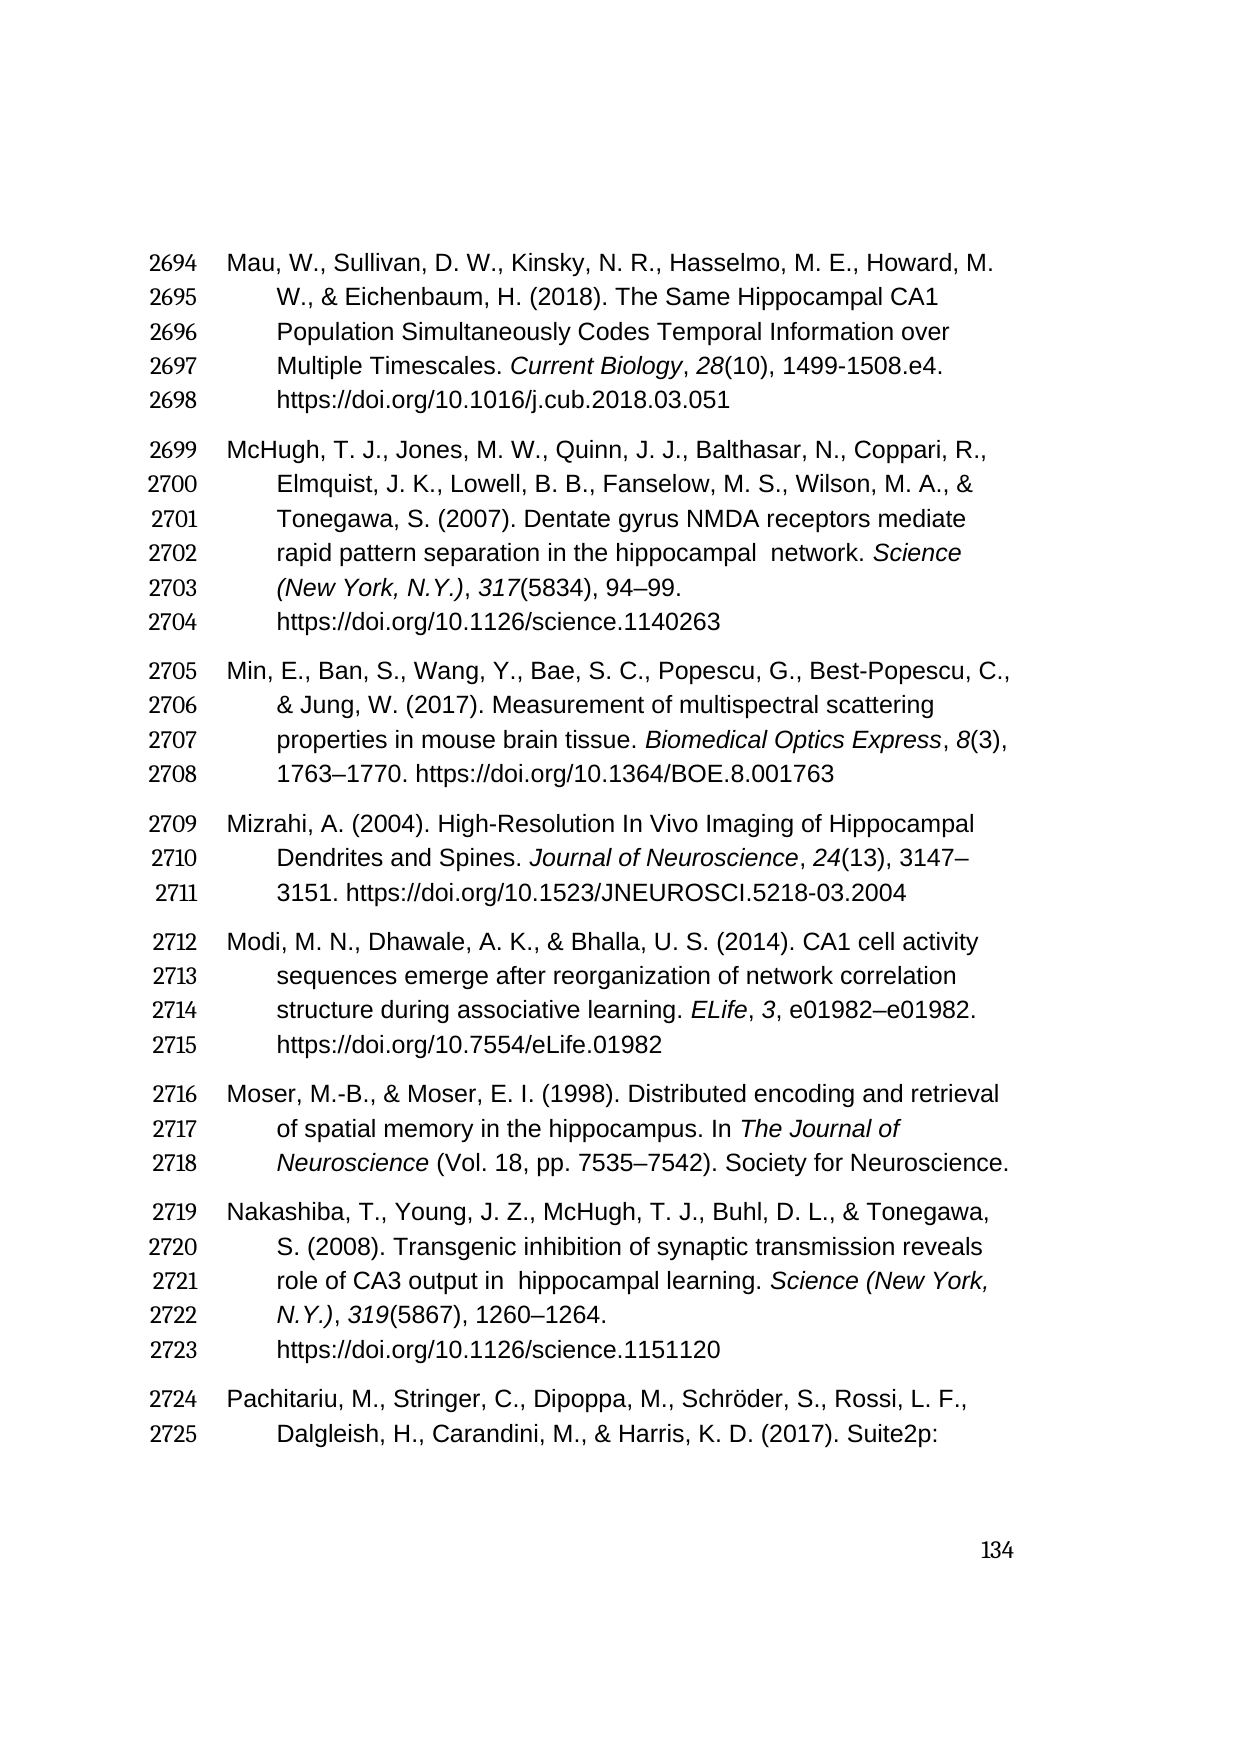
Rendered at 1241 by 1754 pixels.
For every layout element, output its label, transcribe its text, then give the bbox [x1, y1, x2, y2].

text Mizrahi, A. (2004). High-Resolution In Vivo Imaging of Hippocampal Dendrites and Spines. Journal of Neuroscience, 24(13), 3147–3151. https://doi.org/10.1523/JNEUROSCI.5218-03.2004 [226, 808, 1014, 906]
text Min, E., Ban, S., Wang, Y., Bae, S. C., Popescu, G., Best-Popescu, C., & Jung, W. (2017). Measurement of multispectral scattering properties in mouse brain tissue. Biomedical Optics Express, 8(3), 1763–1770. https://doi.org/10.1364/BOE.8.001763 [226, 656, 1014, 788]
text Modi, M. N., Dhawale, A. K., & Bhalla, U. S. (2014). CA1 cell activity sequences emerge after reorganization of network correlation structure during associative learning. ELife, 3, e01982–e01982. https://doi.org/10.7554/eLife.01982 [226, 927, 1014, 1059]
text Nakashiba, T., Young, J. Z., McHugh, T. J., Buhl, D. L., & Tonegawa, S. (2008). Transgenic inhibition of synaptic transmission reveals role of CA3 output in hippocampal learning. Science (New York, N.Y.), 319(5867), 1260–1264. https://doi.org/10.1126/science.1151120 [226, 1197, 1014, 1364]
text Pachitariu, M., Stringer, C., Dipoppa, M., Schröder, S., Rossi, L. F., Dalgleish, H., Carandini, M., & Harris, K. D. (2017). Suite2p: [226, 1384, 1014, 1447]
text McHugh, T. J., Jones, M. W., Quinn, J. J., Balthasar, N., Coppari, R., Elmquist, J. K., Lowell, B. B., Fanselow, M. S., Wilson, M. A., & Tonegawa, S. (2007). Dentate gyrus NMDA receptors mediate rapid pattern separation in the hippocampal network. Science (New York, N.Y.), 317(5834), 94–99. https://doi.org/10.1126/science.1140263 [226, 434, 1014, 636]
text Mau, W., Sullivan, D. W., Kinsky, N. R., Hasselmo, M. E., Howard, M. W., & Eichenbaum, H. (2018). The Same Hippocampal CA1 Population Simultaneously Codes Temporal Information over Multiple Timescales. Current Biology, 28(10), 1499-1508.e4. https://doi.org/10.1016/j.cub.2018.03.051 [226, 248, 1014, 414]
text Moser, M.-B., & Moser, E. I. (1998). Distributed encoding and retrieval of spatial memory in the hippocampus. In The Journal of Neuroscience (Vol. 18, pp. 7535–7542). Society for Neuroscience. [226, 1079, 1014, 1177]
